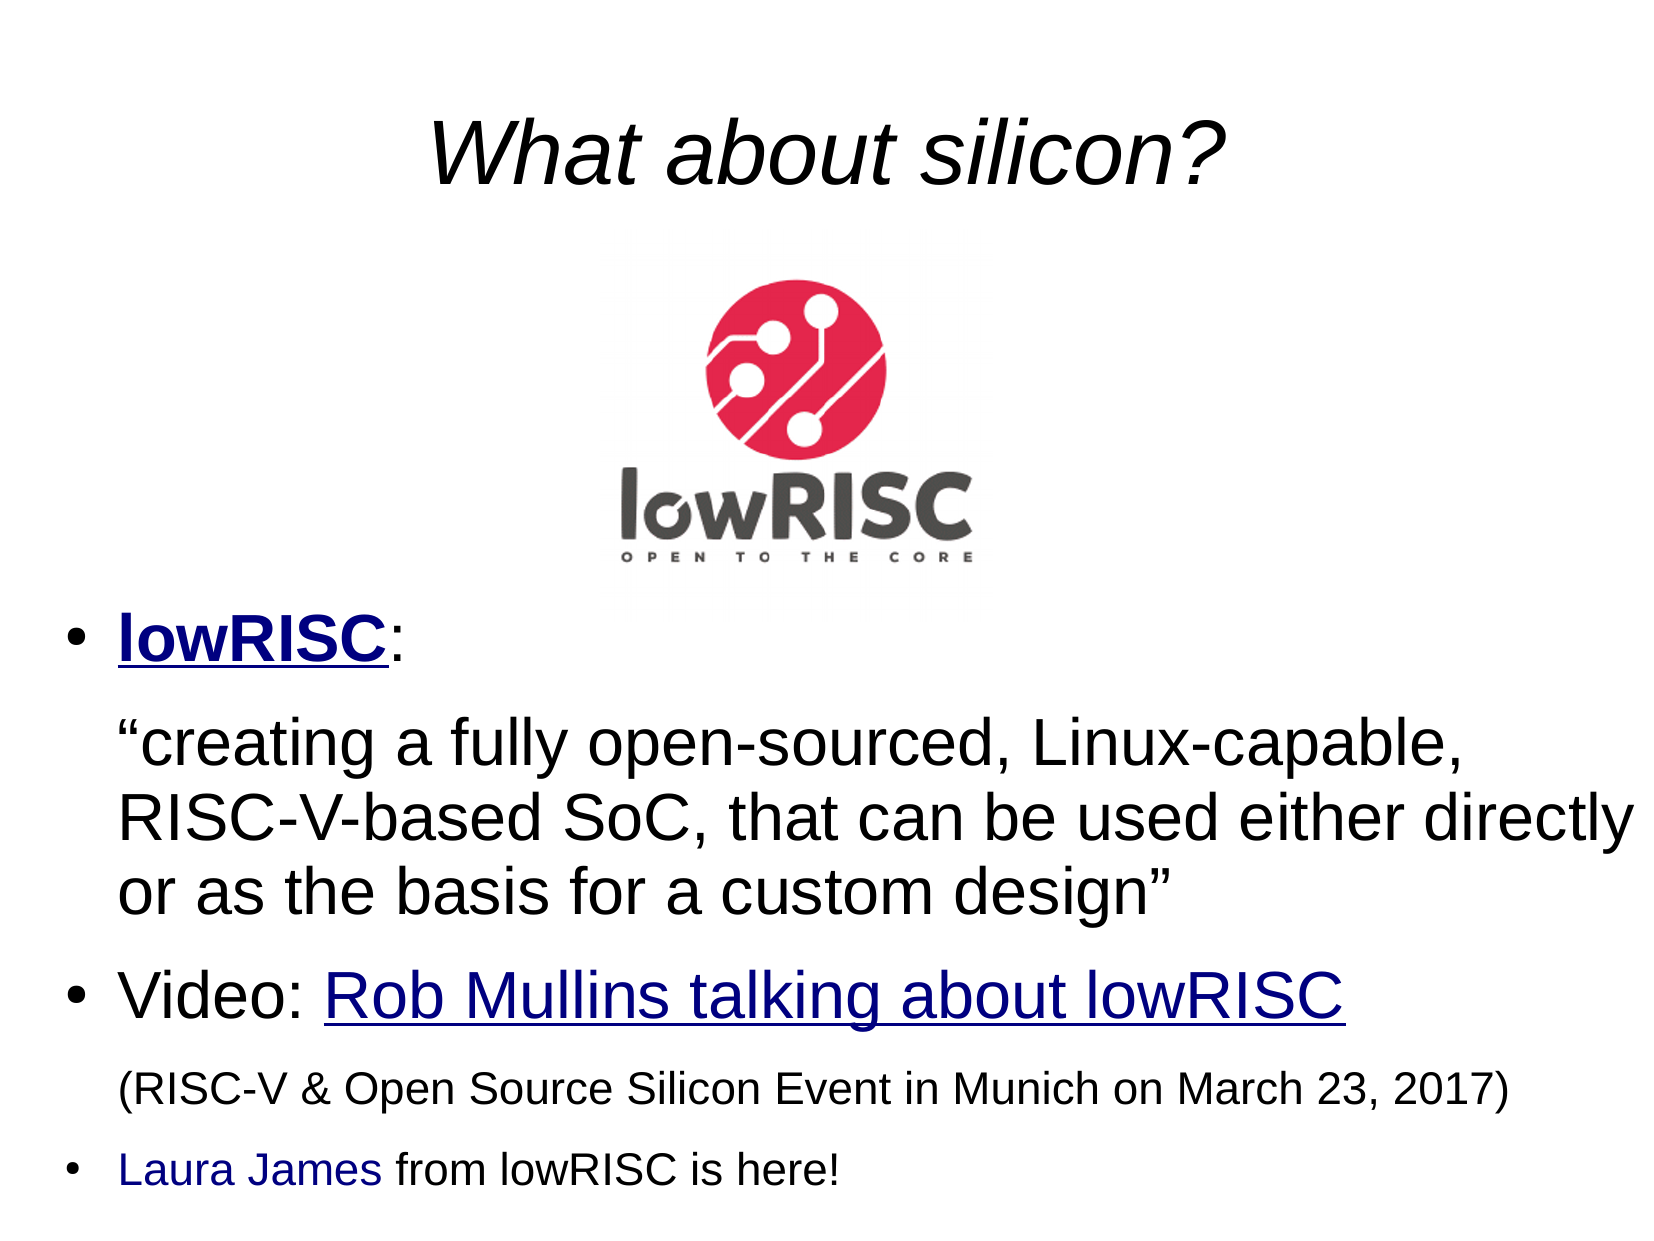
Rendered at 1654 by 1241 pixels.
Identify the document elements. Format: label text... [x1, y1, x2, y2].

list lowRISC: “creating a fully open-sourced, Linux-capable, RISC-V-based SoC, that can be used either directly or as the basis for a custom design” Video: Rob Mullins talking about lowRISC (RISC-V & Open Source Silicon Event in Munich on March 23, 2017) Laura James from lowRISC is here! [45, 600, 1639, 1241]
picture [600, 229, 993, 622]
title What about silicon? [82, 49, 1571, 257]
